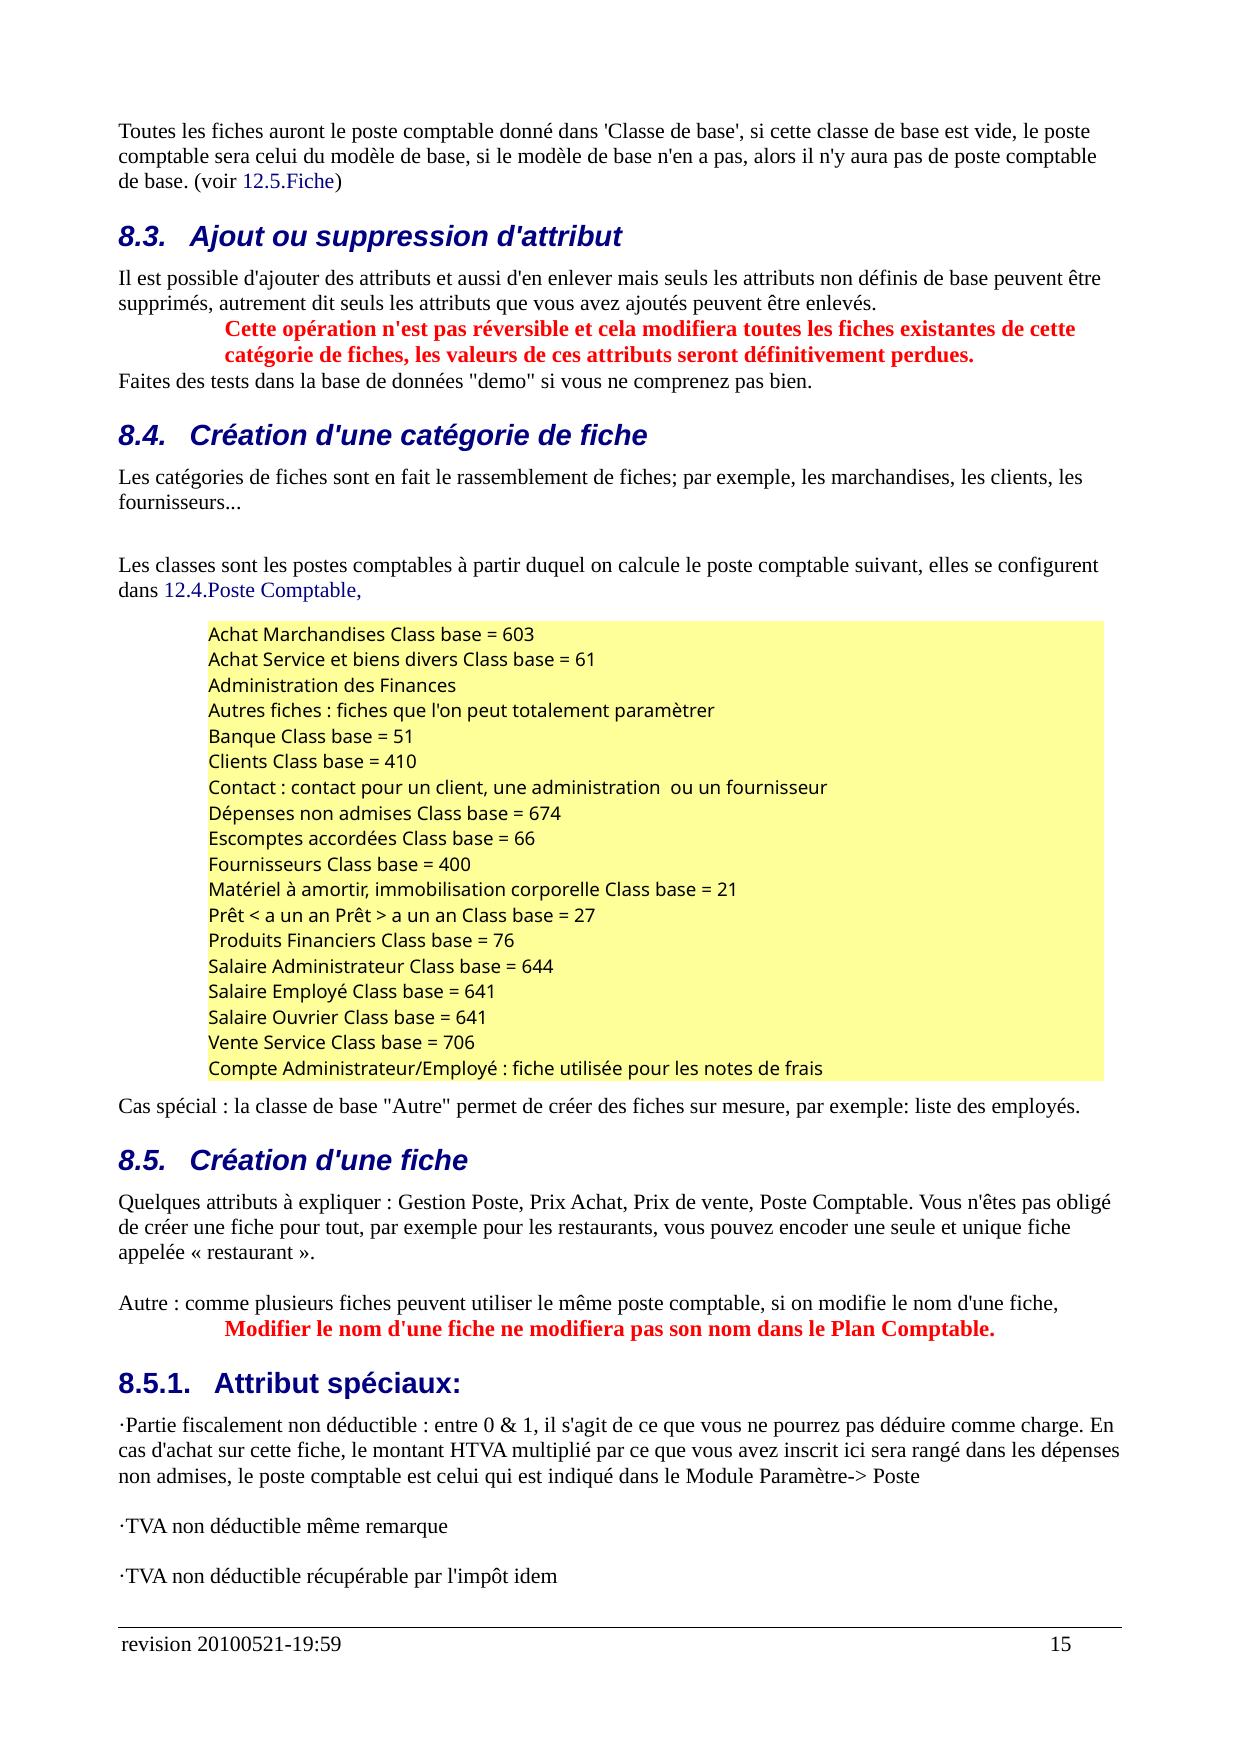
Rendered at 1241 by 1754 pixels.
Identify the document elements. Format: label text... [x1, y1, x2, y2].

text Toutes les fiches auront le poste comptable donné dans 'Classe de base', si cette classe de base est vide, le poste comptable sera celui du modèle de base, si le modèle de base n'en a pas, alors il n'y aura pas de poste comptable de base. (voir 12.5.Fiche) [118, 118, 1122, 194]
text Il est possible d'ajouter des attributs et aussi d'en enlever mais seuls les attributs non définis de base peuvent être supprimés, autrement dit seuls les attributs que vous avez ajoutés peuvent être enlevés. [118, 265, 1122, 315]
text Les classes sont les postes comptables à partir duquel on calcule le poste comptable suivant, elles se configurent dans 12.4.Poste Comptable, [118, 552, 1122, 603]
text Cette opération n'est pas réversible et cela modifiera toutes les fiches existantes de cette catégorie de fiches, les valeurs de ces attributs seront définitivement perdues. [224, 315, 1122, 368]
text Achat Marchandises Class base = 603 Achat Service et biens divers Class base = 61 Administration des Finances Autres fiches : fiches que l'on peut totalement paramètrer Banque Class base = 51 Clients Class base = 410 Contact : contact pour un client, une administration ou un fournisseur Dépenses non admises Class base = 674 Escomptes accordées Class base = 66 Fournisseurs Class base = 400 Matériel à amortir, immobilisation corporelle Class base = 21 Prêt < a un an Prêt > a un an Class base = 27 Produits Financiers Class base = 76 Salaire Administrateur Class base = 644 Salaire Employé Class base = 641 Salaire Ouvrier Class base = 641 Vente Service Class base = 706 Compte Administrateur/Employé : fiche utilisée pour les notes de frais [208, 621, 1104, 1081]
text Modifier le nom d'une fiche ne modifiera pas son nom dans le Plan Comptable. [224, 1315, 1122, 1341]
text ·TVA non déductible récupérable par l'impôt idem [118, 1563, 1122, 1589]
text Quelques attributs à expliquer : Gestion Poste, Prix Achat, Prix de vente, Poste Comptable. Vous n'êtes pas obligé de créer une fiche pour tout, par exemple pour les restaurants, vous pouvez encoder une seule et unique fiche appelée « restaurant ». [118, 1189, 1122, 1264]
text Autre : comme plusieurs fiches peuvent utiliser le même poste comptable, si on modifie le nom d'une fiche, [118, 1290, 1122, 1315]
text ·Partie fiscalement non déductible : entre 0 & 1, il s'agit de ce que vous ne pourrez pas déduire comme charge. En cas d'achat sur cette fiche, le montant HTVA multiplié par ce que vous avez inscrit ici sera rangé dans les dépenses non admises, le poste comptable est celui qui est indiqué dans le Module Paramètre-> Poste [118, 1412, 1122, 1488]
text Cas spécial : la classe de base "Autre" permet de créer des fiches sur mesure, par exemple: liste des employés. [118, 1093, 1122, 1118]
subtitle Ajout ou suppression d'attribut [118, 219, 1122, 252]
subtitle Création d'une catégorie de fiche [118, 418, 1122, 452]
subtitle Attribut spéciaux: [118, 1366, 1122, 1400]
text ·TVA non déductible même remarque [118, 1513, 1122, 1538]
text Les catégories de fiches sont en fait le rassemblement de fiches; par exemple, les marchandises, les clients, les fournisseurs... [118, 464, 1122, 514]
subtitle Création d'une fiche [118, 1143, 1122, 1176]
text Faites des tests dans la base de données "demo" si vous ne comprenez pas bien. [118, 368, 1122, 393]
